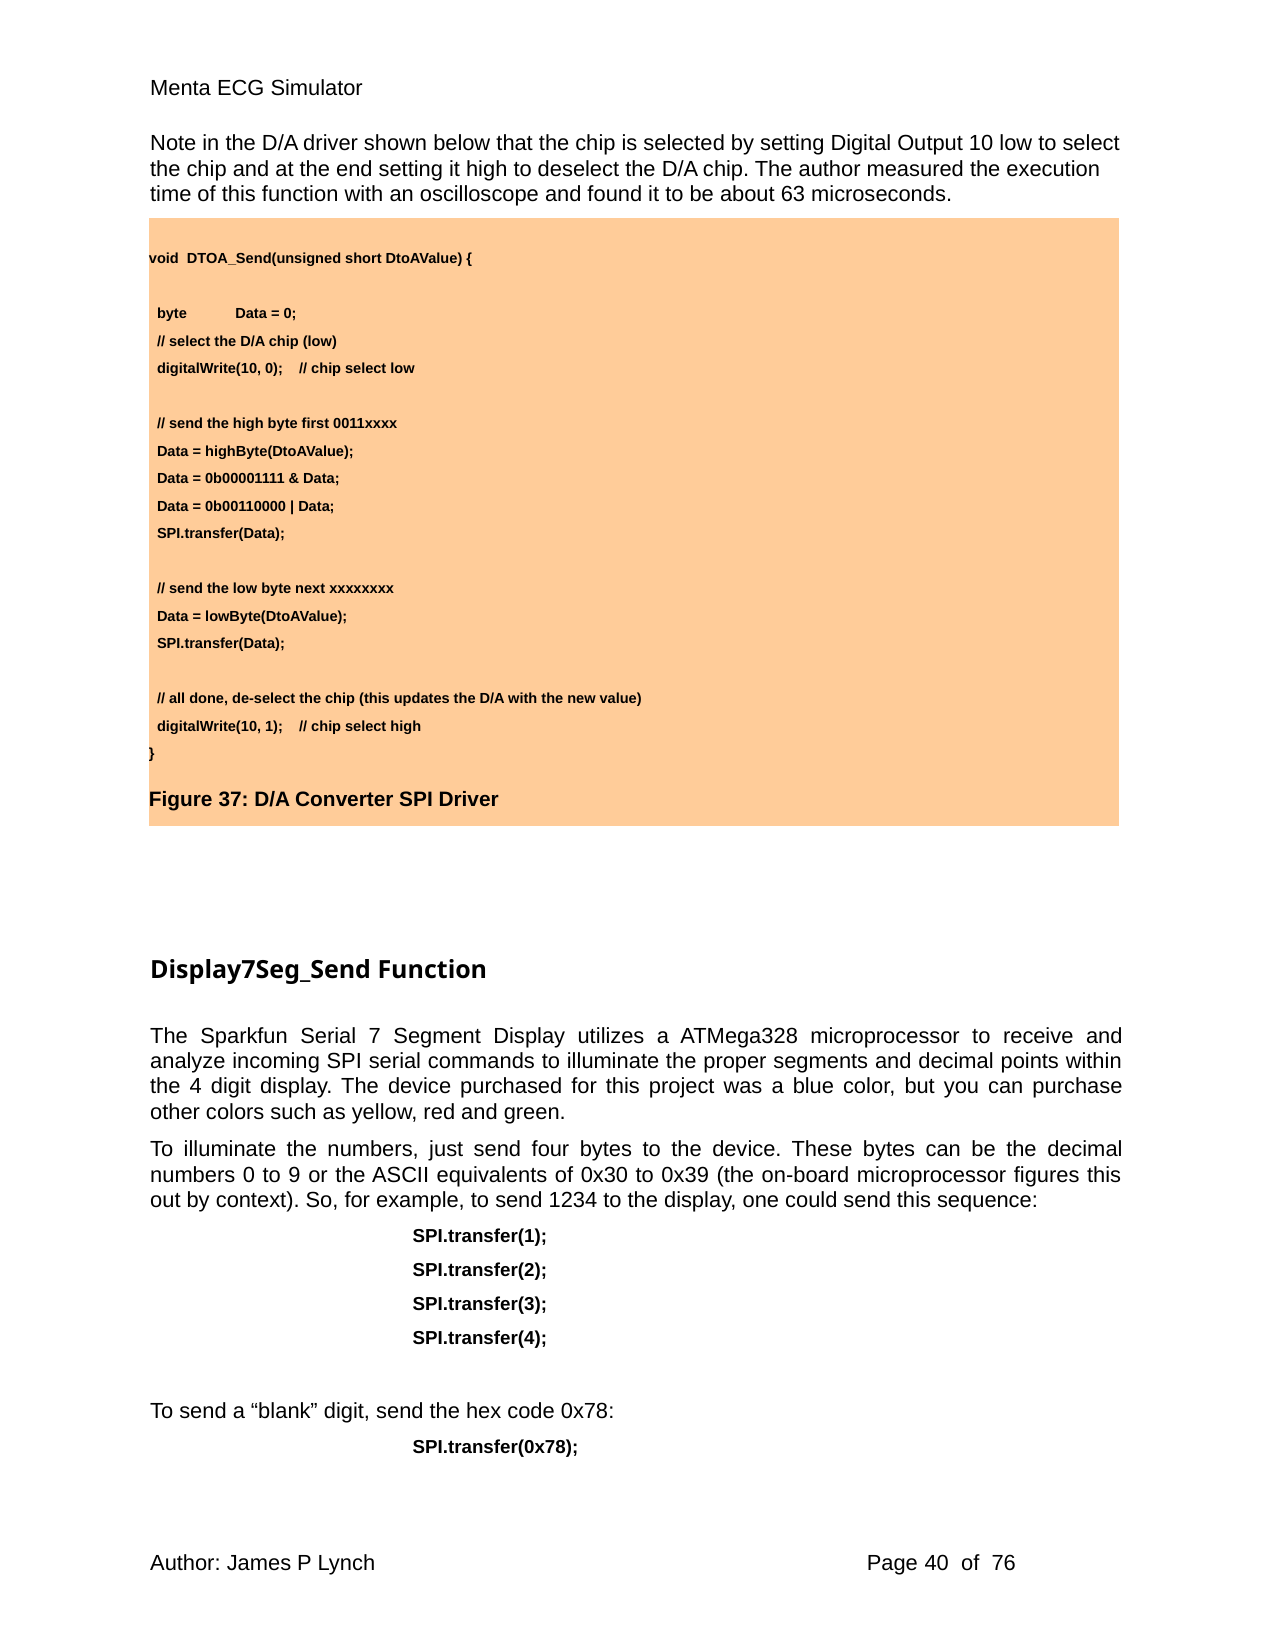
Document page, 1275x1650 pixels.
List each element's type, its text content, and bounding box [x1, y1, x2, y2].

text Data = lowByte(DtoAValue); [149, 609, 1119, 624]
text SPI.transfer(1); [412, 1224, 1124, 1246]
text To illuminate the numbers, just send four bytes to the device. These bytes can be the decimal numbers 0 to 9 or the ASCII equivalents of 0x30 to 0x39 (the on-board microprocessor figures this out by context). So, for example, to send 1234 to the display, one could send this sequence: [150, 1136, 1124, 1212]
text SPI.transfer(Data); [149, 527, 1119, 542]
text SPI.transfer(0x78); [412, 1436, 1124, 1458]
text Data = 0b00001111 & Data; [149, 472, 1119, 487]
text SPI.transfer(Data); [149, 637, 1119, 652]
text void DTOA_Send(unsigned short DtoAValue) { [149, 252, 1119, 267]
text // select the D/A chip (low) [149, 334, 1119, 349]
text } [149, 747, 1119, 762]
text Figure 37: D/A Converter SPI Driver [149, 787, 1119, 811]
text digitalWrite(10, 0); // chip select low [149, 362, 1119, 377]
text SPI.transfer(4); [412, 1327, 1124, 1348]
text // all done, de-select the chip (this updates the D/A with the new value) [149, 692, 1119, 707]
text byte Data = 0; [149, 307, 1119, 322]
text The Sparkfun Serial 7 Segment Display utilizes a ATMega328 microprocessor to receive and analyze incoming SPI serial commands to illuminate the proper segments and decimal points within the 4 digit display. The device purchased for this project was a blue color, but you can purchase other colors such as yellow, red and green. [150, 1023, 1124, 1124]
text Data = highByte(DtoAValue); [149, 444, 1119, 459]
text SPI.transfer(2); [412, 1258, 1124, 1280]
text Note in the D/A driver shown below that the chip is selected by setting Digital Output 10 low to select the chip and at the end setting it high to deselect the D/A chip. The author measured the execution time of this function with an oscilloscope and found it to be about 63 microseconds. [150, 130, 1124, 206]
text SPI.transfer(3); [412, 1293, 1124, 1314]
text digitalWrite(10, 1); // chip select high [149, 719, 1119, 734]
text To send a “blank” digit, send the hex code 0x78: [150, 1398, 1124, 1424]
text // send the high byte first 0011xxxx [149, 417, 1119, 432]
text Data = 0b00110000 | Data; [149, 499, 1119, 514]
text // send the low byte next xxxxxxxx [149, 582, 1119, 597]
subtitle Display7Seg_Send Function [150, 951, 1124, 985]
